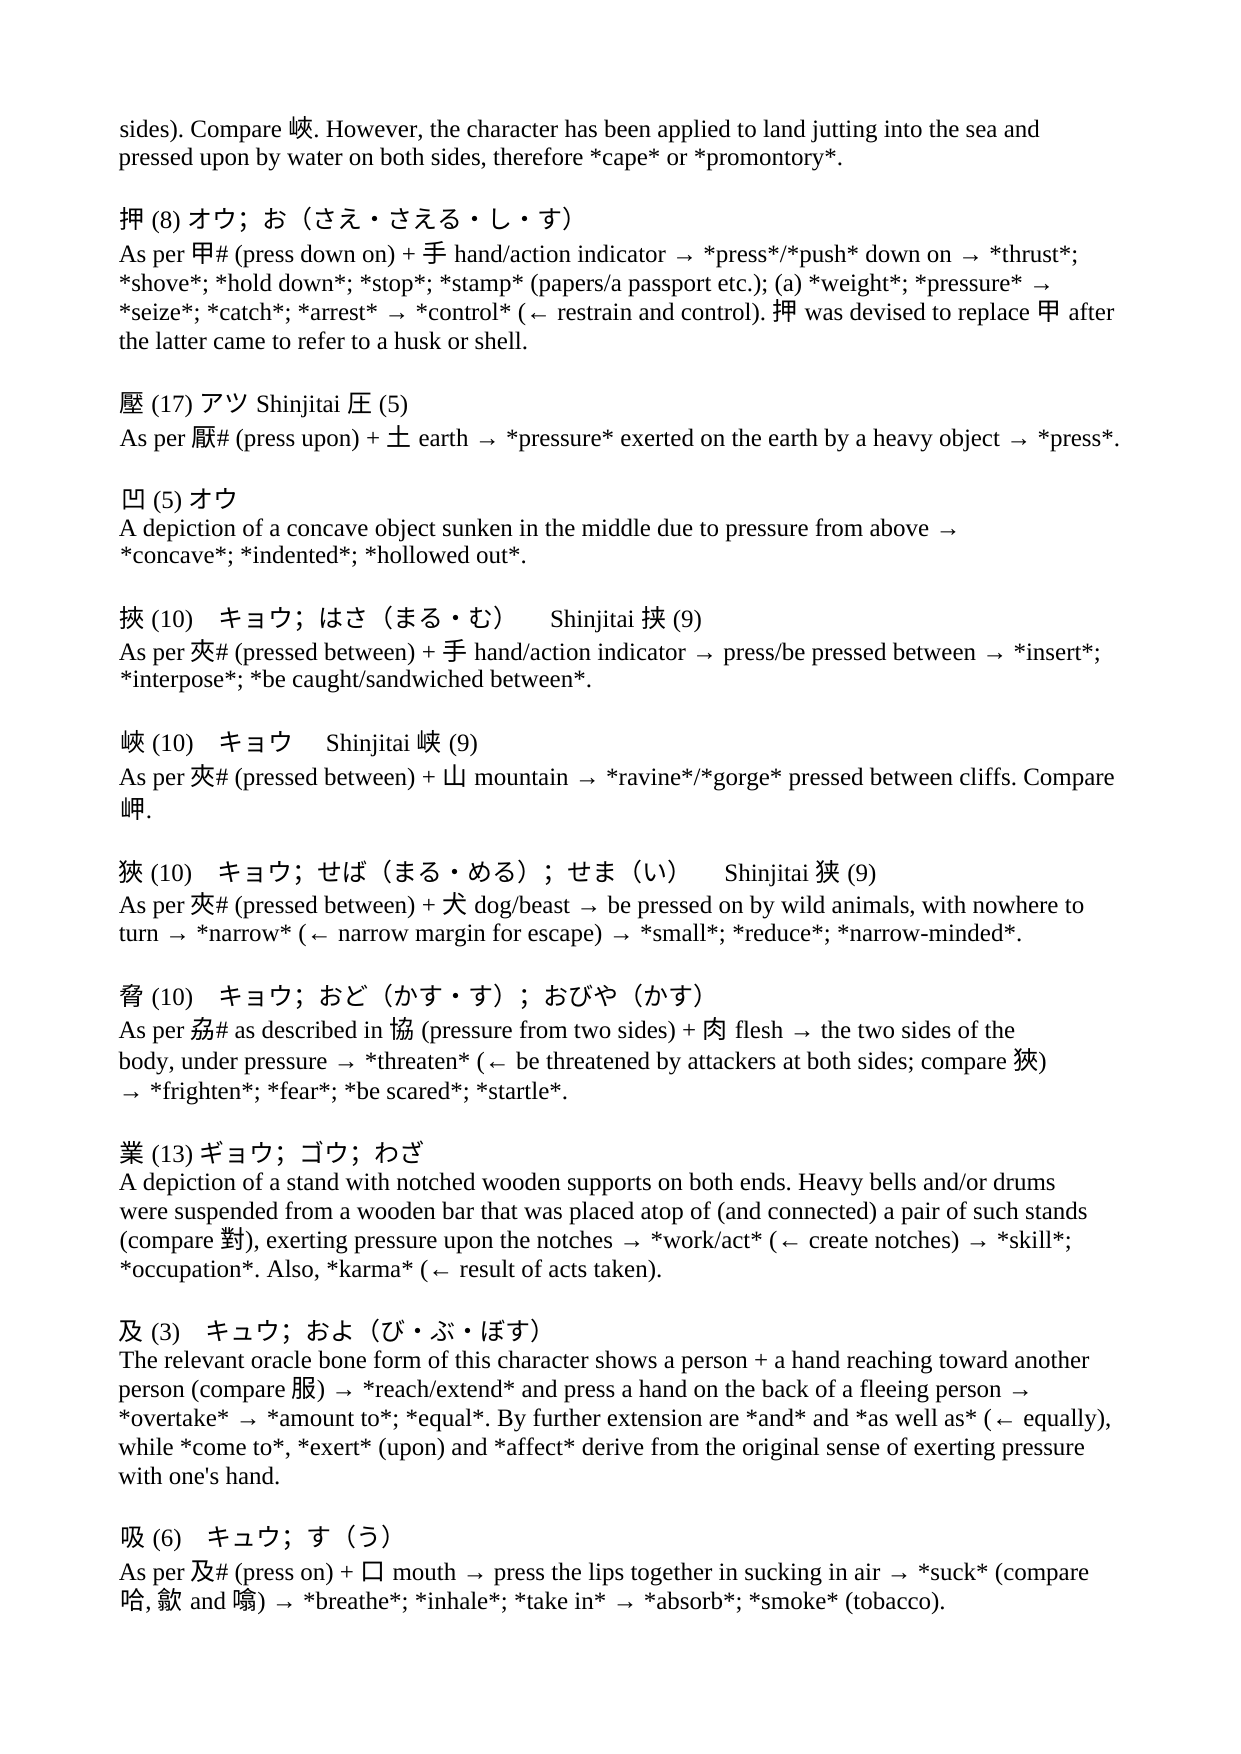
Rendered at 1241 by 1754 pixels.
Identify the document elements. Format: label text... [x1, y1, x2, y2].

text The relevant oracle bone form of this character shows a person + a hand reaching toward another person (compare 服) → *reach/extend* and press a hand on the back of a fleeing person → *overtake* → *amount to*; *equal*. By further extension are *and* and *as well as* (← equally), while *come to*, *exert* (upon) and *affect* derive from the original sense of exerting pressure with one's hand. [118, 1346, 1112, 1489]
text As per 夾# (pressed between) + 手 hand/action indicator → press/be pressed between → *insert*; *interpose*; *be caught/sandwiched between*. [118, 638, 1102, 693]
text 峽 (10) キョウ Shinjitai 峡 (9) [120, 728, 1123, 757]
text 凹 (5) オウ [121, 486, 1123, 514]
text 業 (13) ギョウ；ゴウ；わざ [119, 1138, 1123, 1167]
text 及 (3) キュウ；およ（び・ぶ・ぼす） [119, 1317, 1123, 1346]
text A depiction of a stand with notched wooden supports on both ends. Heavy bells and/or drums were suspended from a wooden bar that was placed atop of (and connected) a pair of such stands (compare 對), exerting pressure upon the notches → *work/act* (← create notches) → *skill*; *occupation*. Also, *karma* (← result of acts taken). [118, 1167, 1110, 1283]
text 脅 (10) キョウ；おど（かす・す）；おびや（かす） [119, 981, 1123, 1010]
text As per 劦# as described in 協 (pressure from two sides) + 肉 flesh → the two sides of the body, under pressure → *threaten* (← be threatened by attackers at both sides; compare 狹) → *frighten*; *fear*; *be scared*; *startle*. [118, 1015, 1077, 1104]
text As per 夾# (pressed between) + 山 mountain → *ravine*/*gorge* pressed between cliffs. Compare 岬. [118, 762, 1115, 823]
text 挾 (10) キョウ；はさ（まる・む） Shinjitai 挟 (9) [119, 604, 1123, 633]
text As per 夾# (pressed between) + 犬 dog/beast → be pressed on by wild animals, with nowhere to turn → *narrow* (← narrow margin for escape) → *small*; *reduce*; *narrow-minded*. [118, 892, 1085, 946]
text 吸 (6) キュウ；す（う） [120, 1523, 1123, 1552]
text As per 甲# (press down on) + 手 hand/action indicator → *press*/*push* down on → *thrust*; *shove*; *hold down*; *stop*; *stamp* (papers/a passport etc.); (a) *weight*; *pressure* → *seize*; *catch*; *arrest* → *control* (← restrain and control). 押 was devised to replace 甲 after the latter came to refer to a husk or shell. [118, 239, 1116, 355]
text A depiction of a concave object sunken in the middle due to pressure from above → *concave*; *indented*; *hollowed out*. [118, 514, 1079, 569]
text As per 及# (press on) + 口 mouth → press the lips together in sucking in air → *suck* (compare [118, 1557, 1123, 1586]
text 壓 (17) アツ Shinjitai 圧 (5) [119, 389, 1123, 418]
text As per 厭# (press upon) + 土 earth → *pressure* exerted on the earth by a heavy object → *press*. [116, 423, 1123, 452]
text 押 (8) オウ；お（さえ・さえる・し・す） [119, 205, 1123, 234]
text sides). Compare 峽. However, the character has been applied to land jutting into the sea and pressed upon by water on both sides, therefore *cape* or *promontory*. [118, 116, 1119, 170]
text 狹 (10) キョウ；せば（まる・める）；せま（い） Shinjitai 狭 (9) [118, 858, 1123, 887]
text 哈, 歙 and 噏) → *breathe*; *inhale*; *take in* → *absorb*; *smoke* (tobacco). [120, 1586, 1123, 1615]
